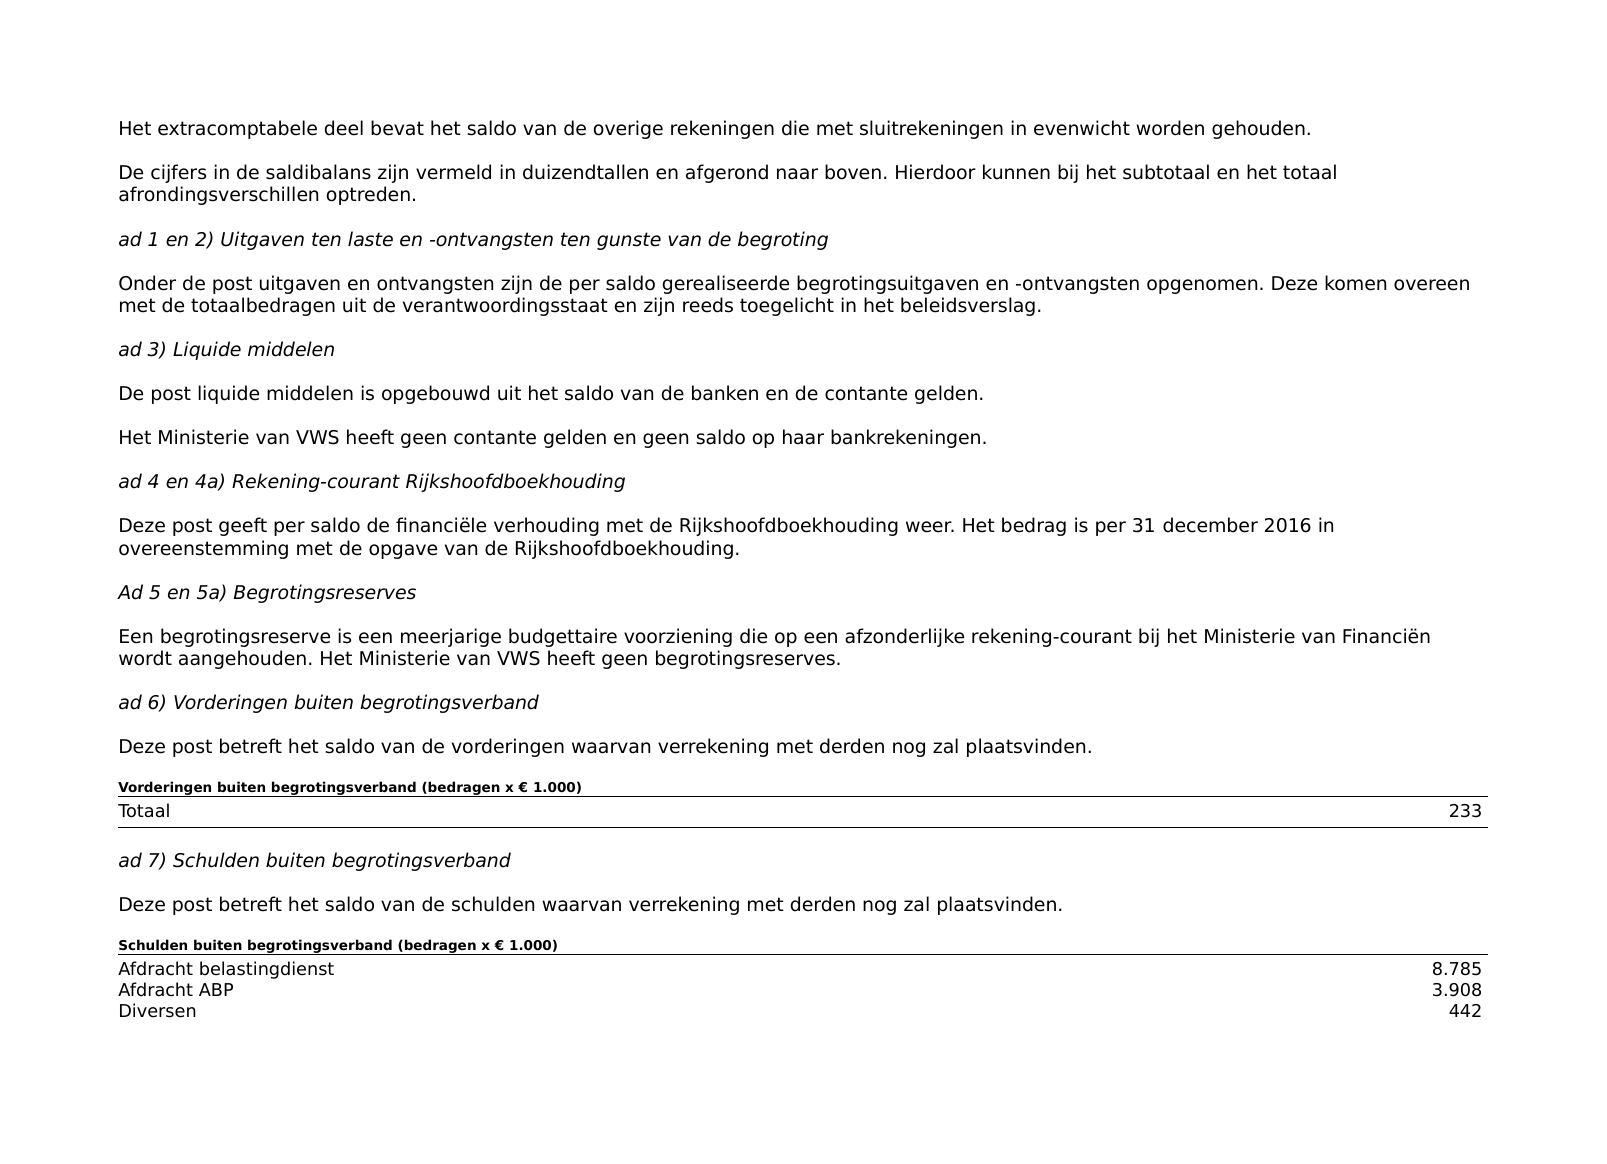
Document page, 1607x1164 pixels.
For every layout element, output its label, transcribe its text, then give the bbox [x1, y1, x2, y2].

table_cell 233 [1269, 797, 1488, 827]
subtitle ad 7) Schulden buiten begrotingsverband [118, 850, 1488, 872]
text Het Ministerie van VWS heeft geen contante gelden en geen saldo op haar bankrekeningen. [118, 427, 1488, 449]
subtitle ad 6) Vorderingen buiten begrotingsverband [118, 692, 1488, 714]
subtitle ad 3) Liquide middelen [118, 339, 1488, 361]
table_cell 8.785 [1269, 955, 1488, 980]
subtitle ad 1 en 2) Uitgaven ten laste en -ontvangsten ten gunste van de begroting [118, 228, 1488, 250]
subtitle Ad 5 en 5a) Begrotingsreserves [118, 582, 1488, 603]
table_header Vorderingen buiten begrotingsverband (bedragen x € 1.000) [118, 780, 1488, 796]
table_cell 442 [1269, 1001, 1488, 1021]
text Deze post betreft het saldo van de schulden waarvan verrekening met derden nog zal plaatsvinden. [118, 894, 1488, 916]
table_cell Diversen [118, 1001, 1269, 1021]
table_cell Afdracht belastingdienst [118, 955, 1269, 980]
table_cell Totaal [118, 797, 1269, 827]
text Deze post geeft per saldo de financiële verhouding met de Rijkshoofdboekhouding weer. Het bedrag is per 31 december 2016 in overeenstemming met de opgave van de Rijkshoofdboekhouding. [118, 515, 1488, 559]
text De cijfers in de saldibalans zijn vermeld in duizendtallen en afgerond naar boven. Hierdoor kunnen bij het subtotaal en het totaal afrondingsverschillen optreden. [118, 162, 1488, 206]
table_header Schulden buiten begrotingsverband (bedragen x € 1.000) [118, 938, 1488, 954]
text Een begrotingsreserve is een meerjarige budgettaire voorziening die op een afzonderlijke rekening-courant bij het Ministerie van Financiën wordt aangehouden. Het Ministerie van VWS heeft geen begrotingsreserves. [118, 626, 1488, 670]
text Deze post betreft het saldo van de vorderingen waarvan verrekening met derden nog zal plaatsvinden. [118, 736, 1488, 758]
text Het extracomptabele deel bevat het saldo van de overige rekeningen die met sluitrekeningen in evenwicht worden gehouden. [118, 118, 1488, 140]
text Onder de post uitgaven en ontvangsten zijn de per saldo gerealiseerde begrotingsuitgaven en -ontvangsten opgenomen. Deze komen overeen met de totaalbedragen uit de verantwoordingsstaat en zijn reeds toegelicht in het beleidsverslag. [118, 273, 1488, 317]
subtitle ad 4 en 4a) Rekening-courant Rijkshoofdboekhouding [118, 471, 1488, 493]
table_cell 3.908 [1269, 980, 1488, 1001]
table_cell Afdracht ABP [118, 980, 1269, 1001]
text De post liquide middelen is opgebouwd uit het saldo van de banken en de contante gelden. [118, 383, 1488, 405]
